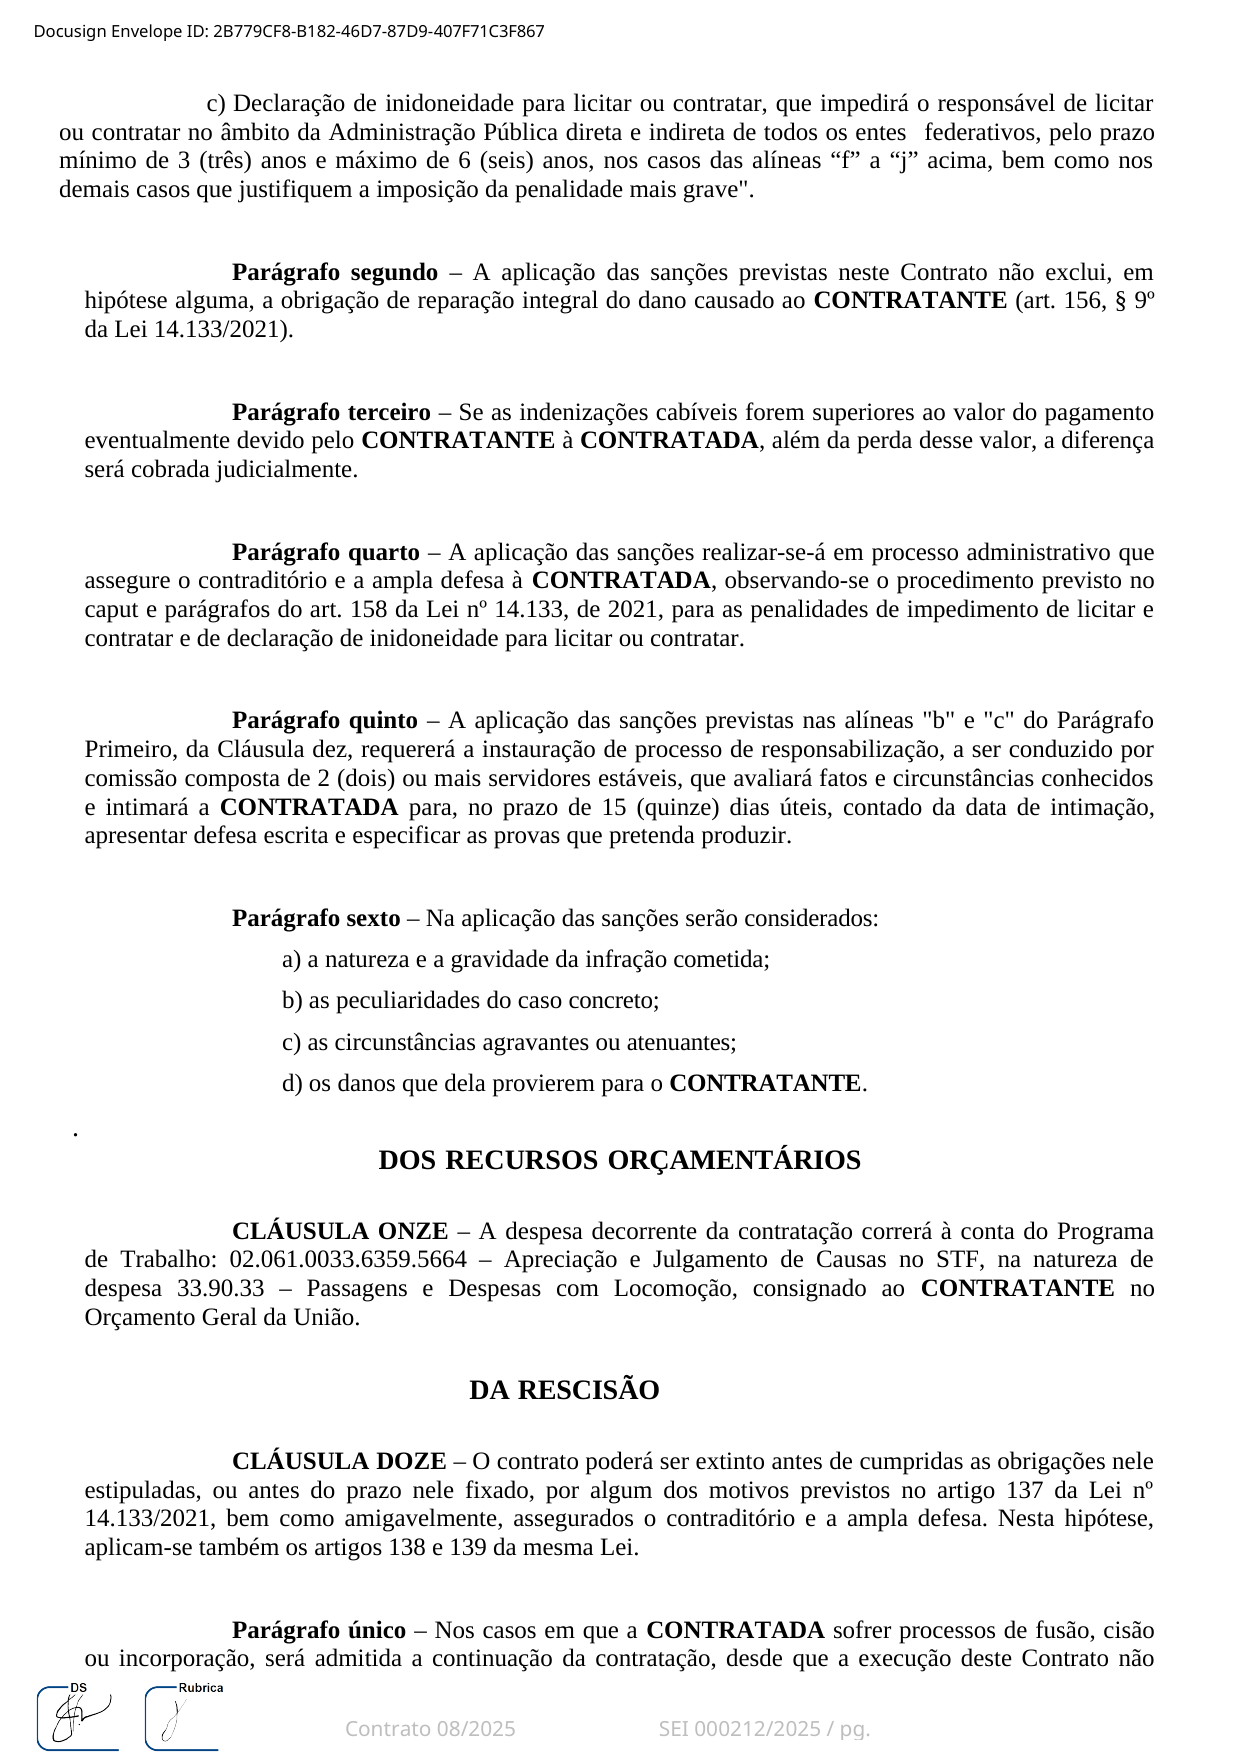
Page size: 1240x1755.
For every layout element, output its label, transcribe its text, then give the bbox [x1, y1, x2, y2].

text Parágrafo sexto – Na aplicação das sanções serão considerados: [232, 903, 1181, 932]
text Parágrafo segundo – A aplicação das sanções previstas neste Contrato não exclui, em hipótese alguma, a obrigação de reparação integral do dano causado ao CONTRATANTE (art. 156, § 9º da Lei 14.133/2021). [84, 257, 1155, 343]
text CLÁUSULA DOZE – O contrato poderá ser extinto antes de cumpridas as obrigações nele estipuladas, ou antes do prazo nele fixado, por algum dos motivos previstos no artigo 137 da Lei nº 14.133/2021, bem como amigavelmente, assegurados o contraditório e a ampla defesa. Nesta hipótese, aplicam-se também os artigos 138 e 139 da mesma Lei. [84, 1446, 1155, 1561]
text CLÁUSULA ONZE – A despesa decorrente da contratação correrá à conta do Programa de Trabalho: 02.061.0033.6359.5664 – Apreciação e Julgamento de Causas no STF, na natureza de despesa 33.90.33 – Passagens e Despesas com Locomoção, consignado ao CONTRATANTE no Orçamento Geral da União. [84, 1216, 1155, 1331]
list a natureza e a gravidade da infração cometida; [282, 944, 1181, 973]
text Parágrafo quinto – A aplicação das sanções previstas nas alíneas "b" e "c" do Parágrafo Primeiro, da Cláusula dez, requererá a instauração de processo de responsabilização, a ser conduzido por comissão composta de 2 (dois) ou mais servidores estáveis, que avaliará fatos e circunstâncias conhecidos e intimará a CONTRATADA para, no prazo de 15 (quinze) dias úteis, contado da data de intimação, apresentar defesa escrita e especificar as provas que pretenda produzir. [84, 706, 1155, 849]
list os danos que dela provierem para o CONTRATANTE. [282, 1068, 1181, 1097]
text Parágrafo quarto – A aplicação das sanções realizar-se-á em processo administrativo que assegure o contraditório e a ampla defesa à CONTRATADA, observando-se o procedimento previsto no caput e parágrafos do art. 158 da Lei nº 14.133, de 2021, para as penalidades de impedimento de licitar e contratar e de declaração de inidoneidade para licitar ou contratar. [84, 537, 1155, 652]
text Parágrafo único – Nos casos em que a CONTRATADA sofrer processos de fusão, cisão ou incorporação, será admitida a continuação da contratação, desde que a execução deste Contrato não [84, 1615, 1155, 1672]
subtitle DA RESCISÃO [59, 1373, 1071, 1405]
text . [72, 1110, 1181, 1143]
text Parágrafo terceiro – Se as indenizações cabíveis forem superiores ao valor do pagamento eventualmente devido pelo CONTRATANTE à CONTRATADA, além da perda desse valor, a diferença será cobrada judicialmente. [84, 397, 1155, 483]
list as peculiaridades do caso concreto; [282, 986, 1181, 1014]
list as circunstâncias agravantes ou atenuantes; [282, 1027, 1181, 1056]
subtitle DOS RECURSOS ORÇAMENTÁRIOS [168, 1143, 1071, 1175]
list Declaração de inidoneidade para licitar ou contratar, que impedirá o responsável de licitar ou contratar no âmbito da Administração Pública direta e indireta de todos os entes federativos, pelo prazo mínimo de 3 (três) anos e máximo de 6 (seis) anos, nos casos das alíneas “f” a “j” acima, bem como nos demais casos que justifiquem a imposição da penalidade mais grave". [59, 88, 1155, 203]
